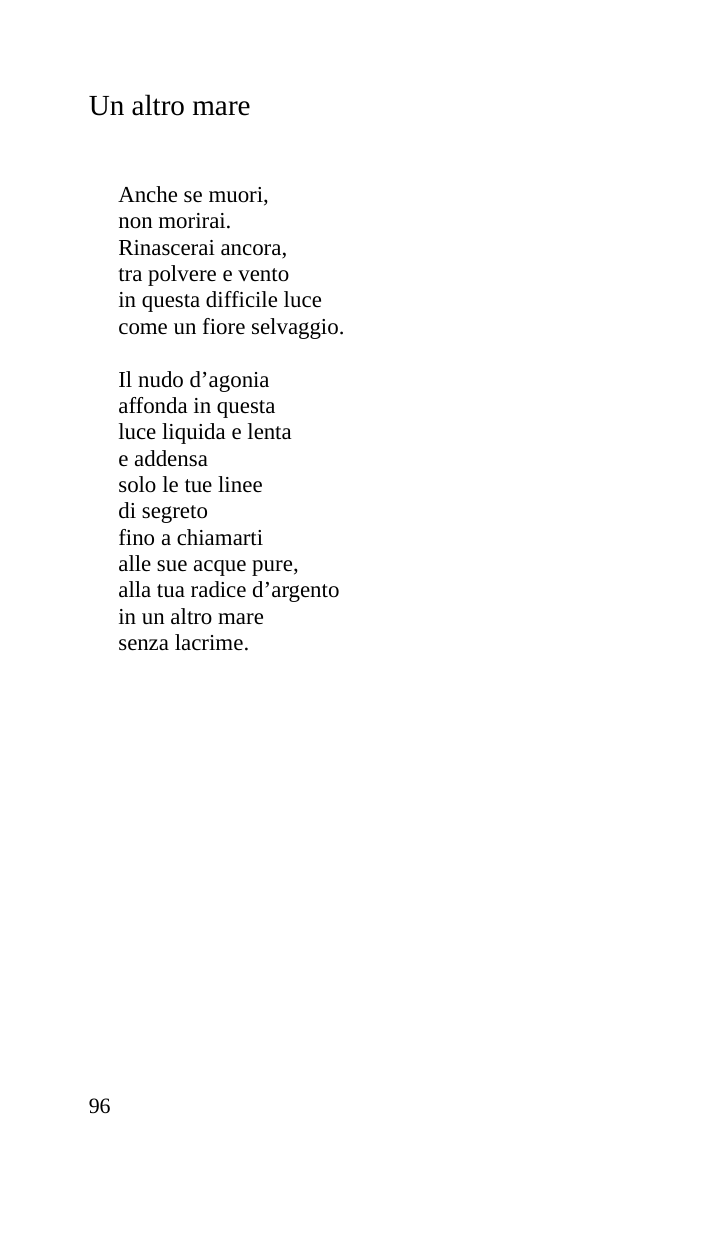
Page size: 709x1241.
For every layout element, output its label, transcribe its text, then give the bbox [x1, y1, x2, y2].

text luce liquida e lenta [88, 418, 620, 445]
text e addensa [88, 445, 620, 471]
text in questa difficile luce [88, 287, 620, 313]
text Un altro mare [88, 88, 620, 122]
text senza lacrime. [88, 629, 620, 656]
text fino a chiamarti [88, 524, 620, 550]
text Anche se muori, [88, 181, 620, 207]
text Il nudo d’agonia [88, 366, 620, 392]
text affonda in questa [88, 392, 620, 418]
text di segreto [88, 497, 620, 524]
text alle sue acque pure, [88, 550, 620, 576]
text Rinascerai ancora, [88, 234, 620, 260]
text tra polvere e vento [88, 260, 620, 287]
text solo le tue linee [88, 471, 620, 497]
text in un altro mare [88, 603, 620, 629]
text non morirai. [88, 207, 620, 234]
text alla tua radice d’argento [88, 576, 620, 603]
text come un fiore selvaggio. [88, 313, 620, 339]
